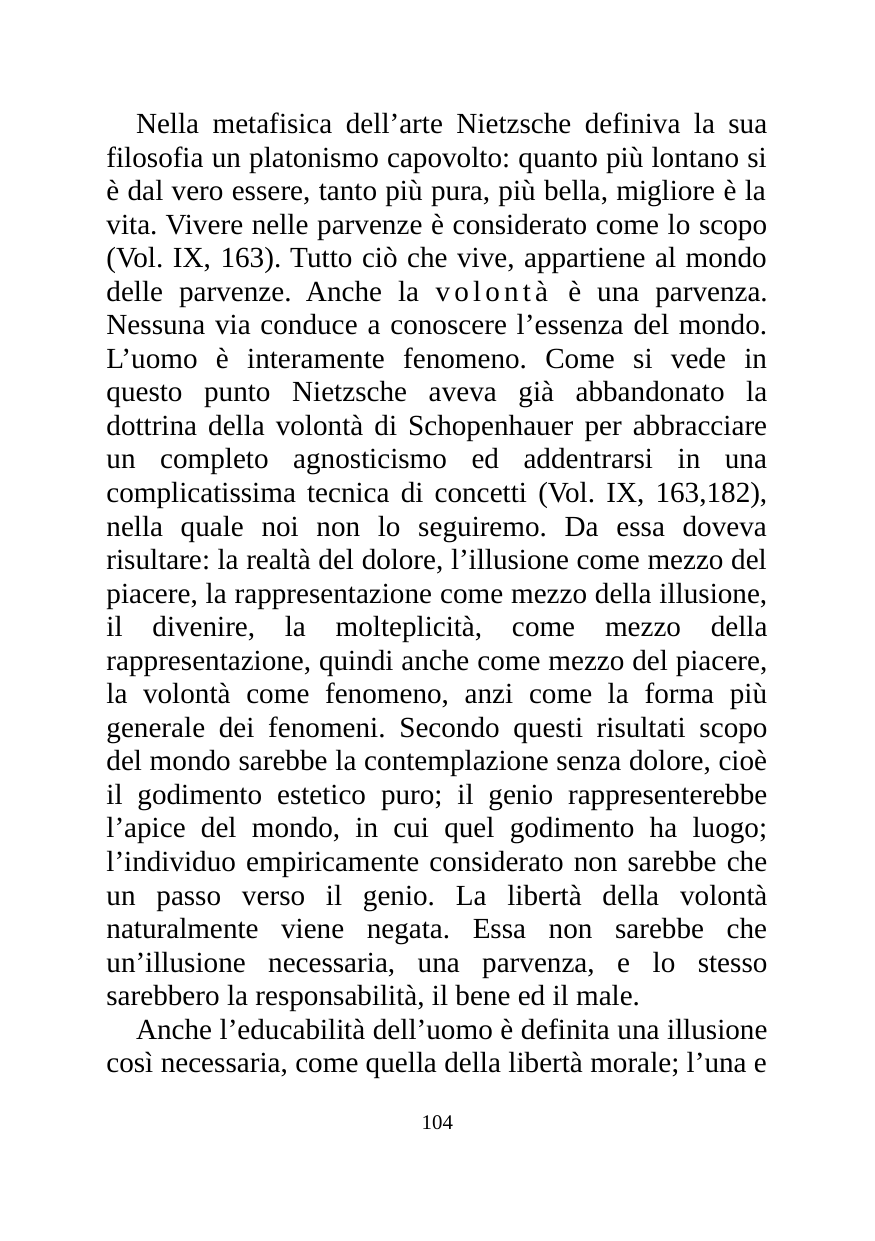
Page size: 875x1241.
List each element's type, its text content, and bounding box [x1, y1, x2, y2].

text Anche l’educabilità dell’uomo è definita una illusione così necessaria, come quella della libertà morale; l’una e [106, 1012, 768, 1079]
text Nella metafisica dell’arte Nietzsche definiva la sua filosofia un platonismo capovolto: quanto più lontano si è dal vero essere, tanto più pura, più bella, migliore è la vita. Vivere nelle parvenze è considerato come lo scopo (Vol. IX, 163). Tutto ciò che vive, appartiene al mondo delle parvenze. Anche la volontà è una parvenza. Nessuna via conduce a conoscere l’essenza del mondo. L’uomo è interamente fenomeno. Come si vede in questo punto Nietzsche aveva già abbandonato la dottrina della volontà di Schopenhauer per abbracciare un completo agnosticismo ed addentrarsi in una complicatissima tecnica di concetti (Vol. IX, 163,182), nella quale noi non lo seguiremo. Da essa doveva risultare: la realtà del dolore, l’illusione come mezzo del piacere, la rappresentazione come mezzo della illusione, il divenire, la molteplicità, come mezzo della rappresentazione, quindi anche come mezzo del piacere, la volontà come fenomeno, anzi come la forma più generale dei fenomeni. Secondo questi risultati scopo del mondo sarebbe la contemplazione senza dolore, cioè il godimento estetico puro; il genio rappresenterebbe l’apice del mondo, in cui quel godimento ha luogo; l’individuo empiricamente considerato non sarebbe che un passo verso il genio. La libertà della volontà naturalmente viene negata. Essa non sarebbe che un’illusione necessaria, una parvenza, e lo stesso sarebbero la responsabilità, il bene ed il male. [106, 106, 768, 1012]
